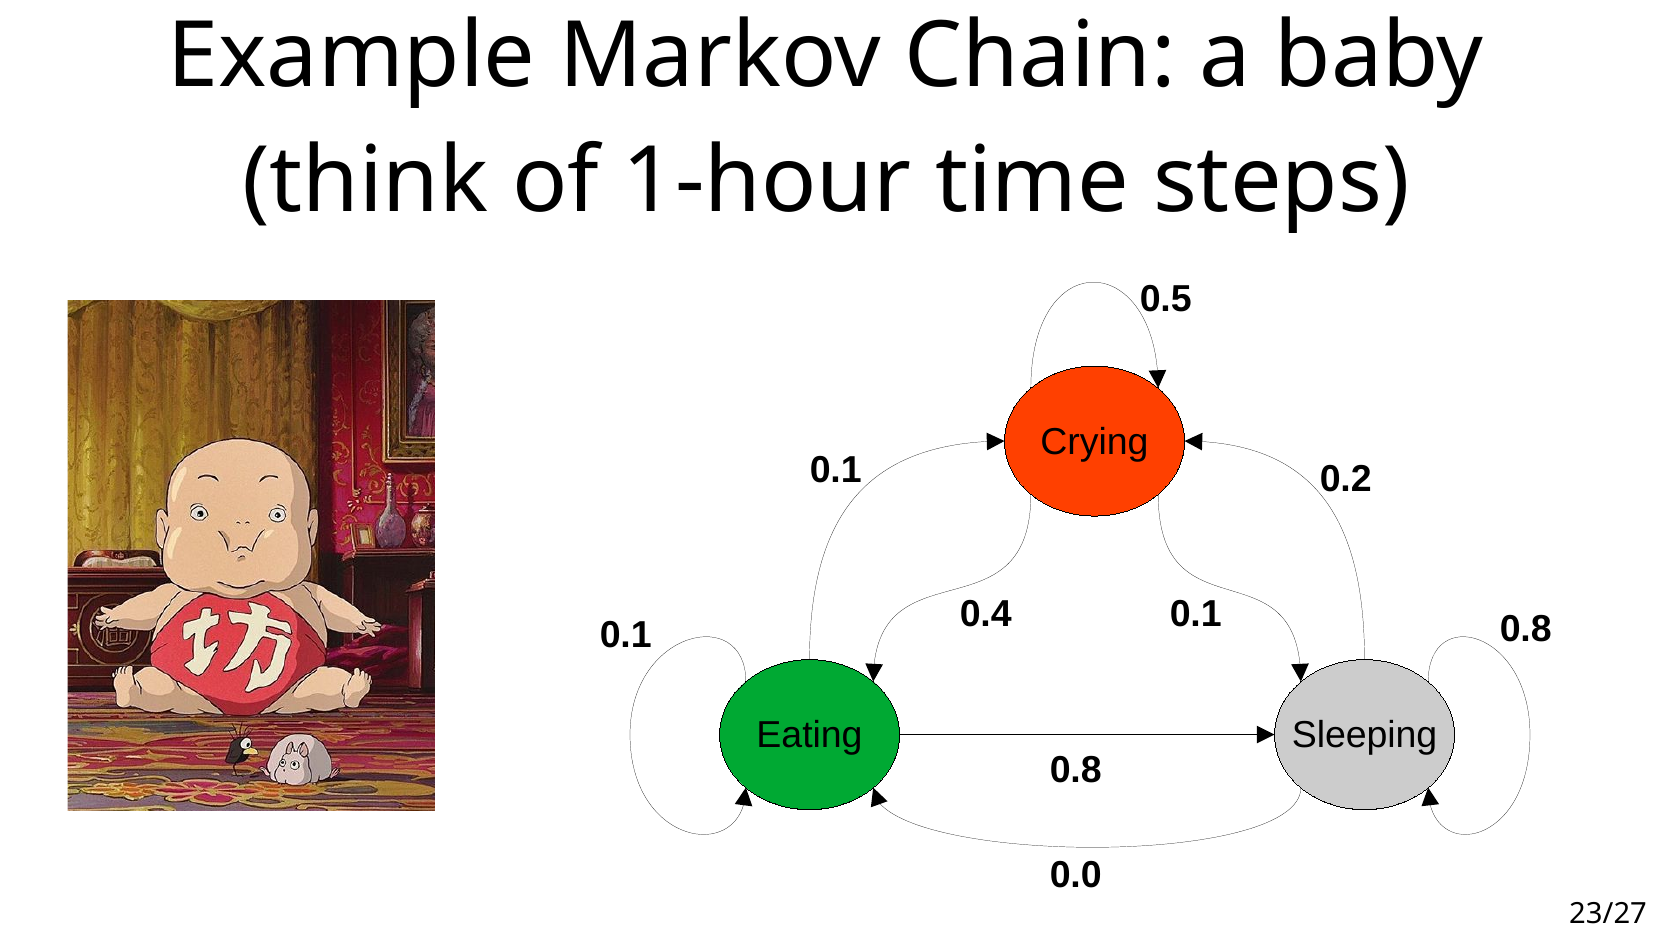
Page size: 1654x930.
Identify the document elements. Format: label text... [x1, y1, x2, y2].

text_box Crying [1004, 366, 1185, 517]
text_box Sleeping [1274, 659, 1455, 810]
text_box 0.2 [1305, 449, 1426, 507]
text_box 0.1 [585, 606, 706, 676]
text_box 0.5 [1125, 269, 1246, 339]
picture [67, 300, 435, 811]
picture [391, 678, 435, 794]
text_box 0.1 [795, 441, 916, 511]
text_box Eating [719, 659, 900, 810]
text_box 0.8 [1035, 741, 1156, 811]
title Example Markov Chain: a baby (think of 1-hour time steps) [82, 1, 1571, 225]
text_box 0.8 [1485, 600, 1606, 669]
text_box 0.0 [1035, 845, 1156, 915]
text_box 0.1 [1155, 585, 1276, 642]
text_box 0.4 [945, 585, 1066, 654]
